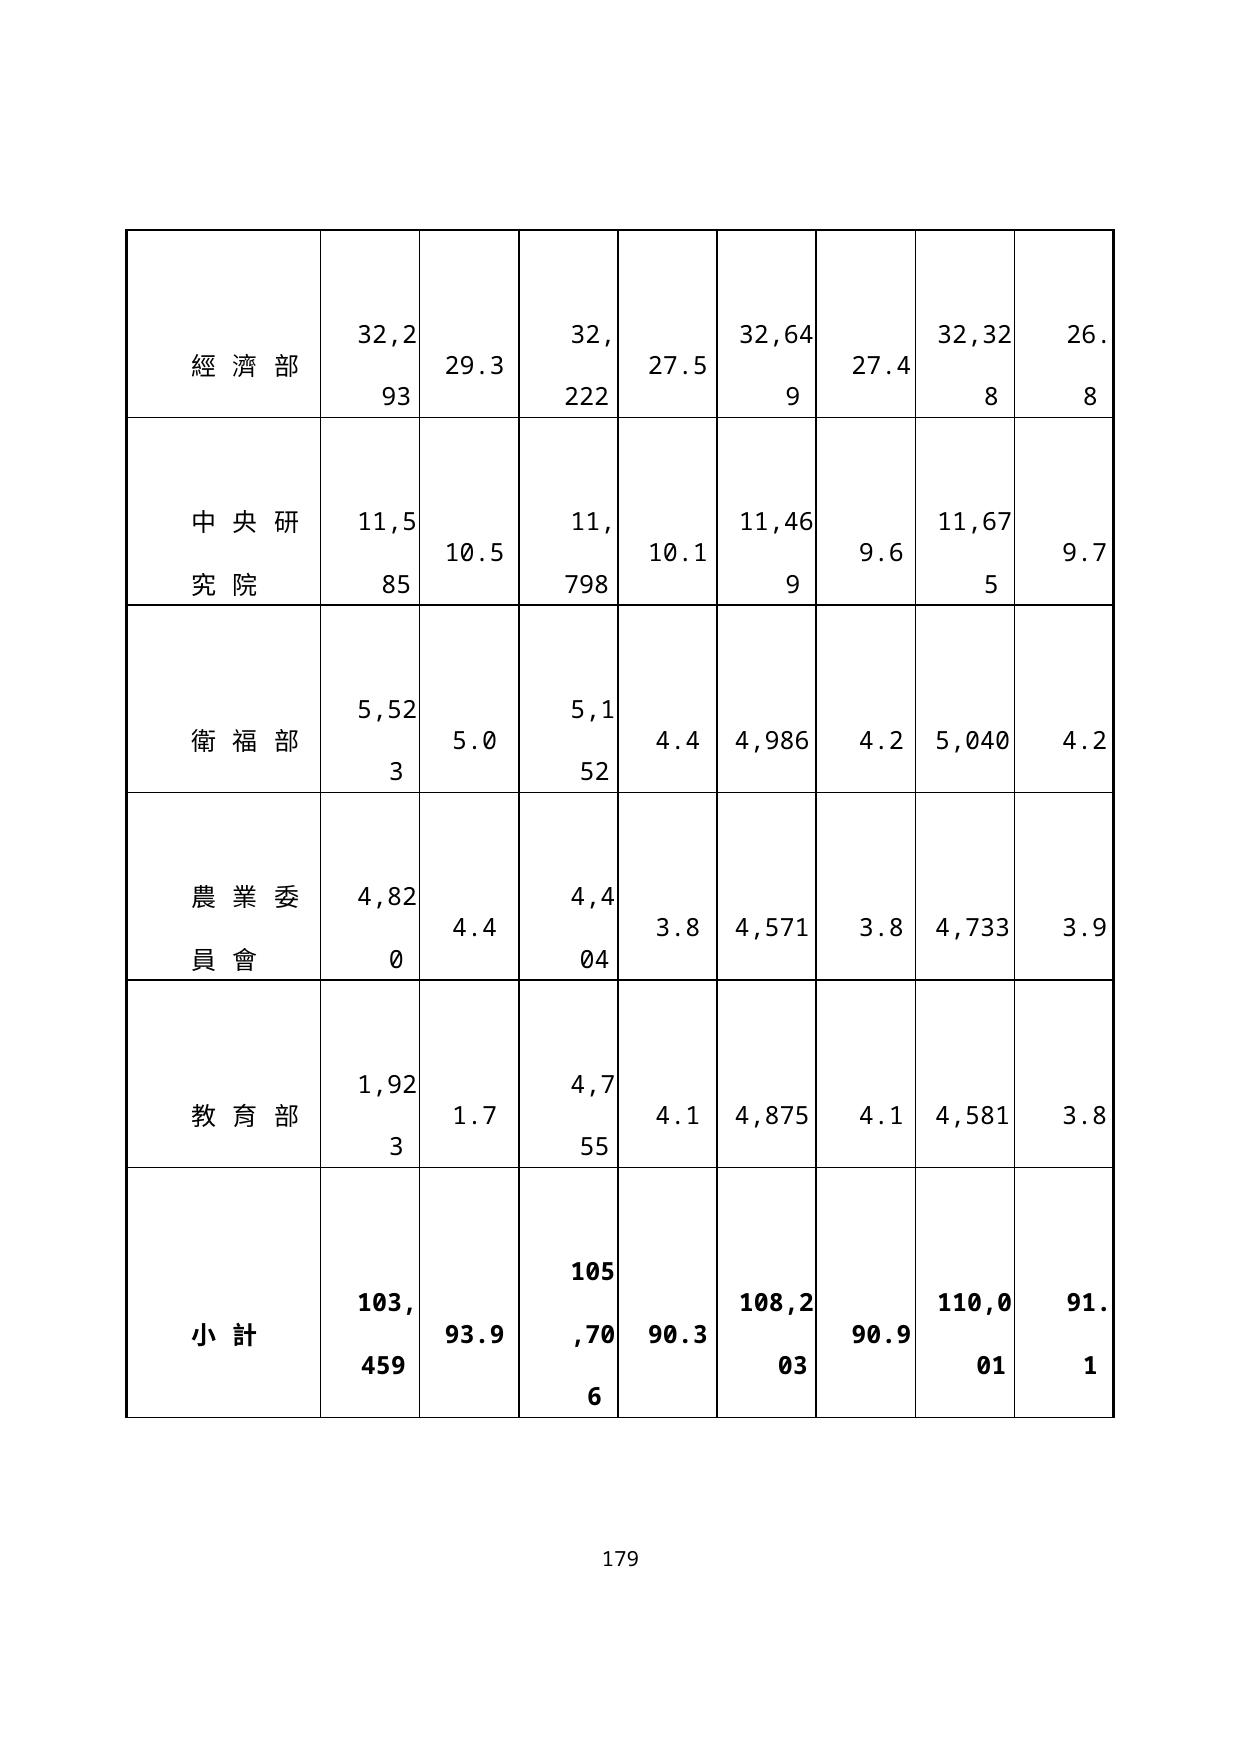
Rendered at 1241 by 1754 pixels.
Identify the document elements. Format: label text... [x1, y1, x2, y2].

table_cell 3.8 [817, 793, 915, 979]
table_cell 4.4 [420, 793, 518, 979]
table_cell 29.3 [420, 231, 518, 417]
table_cell 10.1 [619, 418, 716, 604]
table_cell 5.0 [420, 606, 518, 792]
table_cell 4,571 [718, 793, 815, 979]
table_cell 1.7 [420, 981, 518, 1167]
table_cell 9.6 [817, 418, 915, 604]
table_cell 小計 [128, 1168, 320, 1417]
table_cell 108,203 [718, 1168, 815, 1417]
table_cell 中央研究院 [128, 418, 320, 604]
table_cell 4.4 [619, 606, 716, 792]
table_cell 3.8 [619, 793, 716, 979]
table_cell 4.1 [817, 981, 915, 1167]
table_cell 4,755 [520, 981, 617, 1167]
table_cell 4,820 [321, 793, 419, 979]
table_cell 經濟部 [128, 231, 320, 417]
table_cell 32,328 [916, 231, 1014, 417]
table_cell 90.9 [817, 1168, 915, 1417]
table_cell 4,404 [520, 793, 617, 979]
table_cell 3.8 [1015, 981, 1112, 1167]
table_cell 90.3 [619, 1168, 716, 1417]
table_cell 32,222 [520, 231, 617, 417]
table_cell 9.7 [1015, 418, 1112, 604]
table_cell 1,923 [321, 981, 419, 1167]
table_cell 11,675 [916, 418, 1014, 604]
table_cell 26.8 [1015, 231, 1112, 417]
table_cell 4,875 [718, 981, 815, 1167]
table_cell 4,733 [916, 793, 1014, 979]
table_cell 3.9 [1015, 793, 1112, 979]
table_cell 5,152 [520, 606, 617, 792]
table_cell 10.5 [420, 418, 518, 604]
table_cell 11,798 [520, 418, 617, 604]
table_cell 5,040 [916, 606, 1014, 792]
table_cell 27.5 [619, 231, 716, 417]
table_cell 教育部 [128, 981, 320, 1167]
table_cell 11,469 [718, 418, 815, 604]
table_cell 4.2 [817, 606, 915, 792]
table_cell 11,585 [321, 418, 419, 604]
table_cell 27.4 [817, 231, 915, 417]
table_cell 110,001 [916, 1168, 1014, 1417]
table_cell 93.9 [420, 1168, 518, 1417]
table_cell 105,706 [520, 1168, 617, 1417]
table_cell 農業委員會 [128, 793, 320, 979]
table_cell 103,459 [321, 1168, 419, 1417]
table_cell 4,986 [718, 606, 815, 792]
table_cell 4,581 [916, 981, 1014, 1167]
table_cell 91.1 [1015, 1168, 1112, 1417]
table_cell 4.1 [619, 981, 716, 1167]
table_cell 32,293 [321, 231, 419, 417]
table_cell 5,523 [321, 606, 419, 792]
table_cell 衛福部 [128, 606, 320, 792]
table_cell 32,649 [718, 231, 815, 417]
table_cell 4.2 [1015, 606, 1112, 792]
